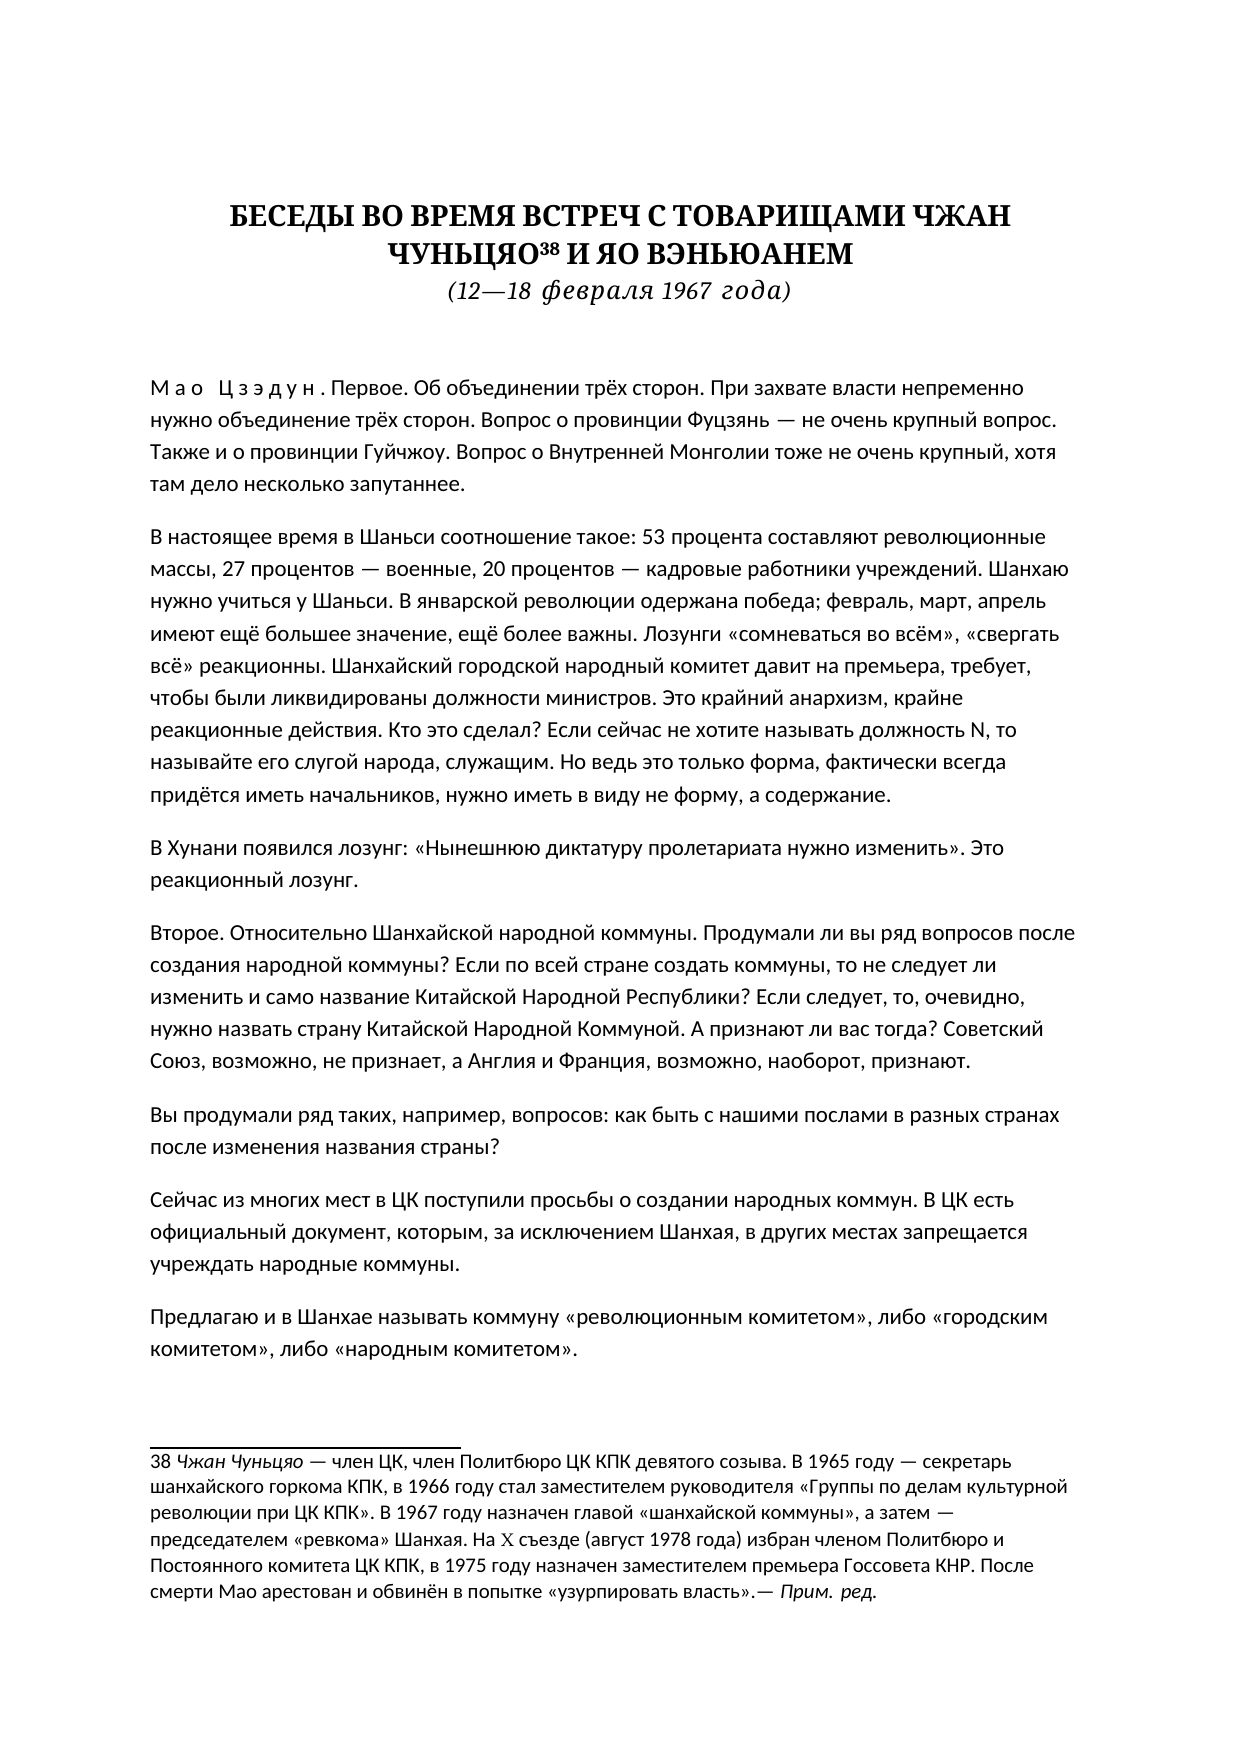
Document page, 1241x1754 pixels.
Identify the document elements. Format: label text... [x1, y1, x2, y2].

text В настоящее время в Шаньси соотношение такое: 53 процента составляют революционные массы, 27 процентов — военные, 20 процентов — кадровые работники учреждений. Шанхаю нужно учиться у Шаньси. В январской революции одержана победа; февраль, март, апрель имеют ещё большее значение, ещё более важны. Лозунги «сомневаться во всём», «свергать всё» реакционны. Шанхайский городской народный комитет давит на премьера, требует, чтобы были ликвидированы должности министров. Это крайний анархизм, крайне реакционные действия. Кто это сделал? Если сейчас не хотите называть должность N, то называйте его слугой народа, служащим. Но ведь это только форма, фактически всегда придётся иметь начальников, нужно иметь в виду не форму, а содержание. [150, 522, 1091, 808]
text Вы продумали ряд таких, например, вопросов: как быть с нашими послами в разных странах после изменения названия страны? [150, 1100, 1091, 1160]
text Предлагаю и в Шанхае называть коммуну «революционным комитетом», либо «городским комитетом», либо «народным комитетом». [150, 1302, 1091, 1362]
text Мао Цзэдун. Первое. Об объединении трёх сторон. При захвате власти непременно нужно объединение трёх сторон. Вопрос о провинции Фуцзянь — не очень крупный вопрос. Также и о провинции Гуйчжоу. Вопрос о Внутренней Монголии тоже не очень крупный, хотя там дело несколько запутаннее. [150, 373, 1091, 497]
text В Хунани появился лозунг: «Нынешнюю диктатуру пролетариата нужно изменить». Это реакционный лозунг. [150, 833, 1091, 893]
text Сейчас из многих мест в ЦК поступили просьбы о создании народных коммун. В ЦК есть официальный документ, которым, за исключением Шанхая, в других местах запрещается учреждать народные коммуны. [150, 1185, 1091, 1277]
subtitle Беседы во время встреч с товарищами Чжан Чуньцяо и Яо Вэньюанем [150, 200, 1091, 272]
text (12—18 февраля 1967 года) [150, 277, 1091, 306]
text Чжан Чуньцяо — член ЦК, член Политбюро ЦК КПК девятого созыва. В 1965 году — секретарь шанхайского горкома КПК, в 1966 году стал заместителем руководителя «Группы по делам культурной революции при ЦК КПК». В 1967 году назначен главой «шанхайской коммуны», а затем — председателем «ревкома» Шанхая. На Ⅹ съезде (август 1978 года) избран членом Политбюро и Постоянного комитета ЦК КПК, в 1975 году назначен заместителем премьера Госсовета КНР. После смерти Мао арестован и обвинён в попытке «узурпировать власть».— Прим. ред. [150, 1448, 1091, 1603]
text Второе. Относительно Шанхайской народной коммуны. Продумали ли вы ряд вопросов после создания народной коммуны? Если по всей стране создать коммуны, то не следует ли изменить и само название Китайской Народной Республики? Если следует, то, очевидно, нужно назвать страну Китайской Народной Коммуной. А признают ли вас тогда? Советский Союз, возможно, не признает, а Англия и Франция, возможно, наоборот, признают. [150, 918, 1091, 1075]
